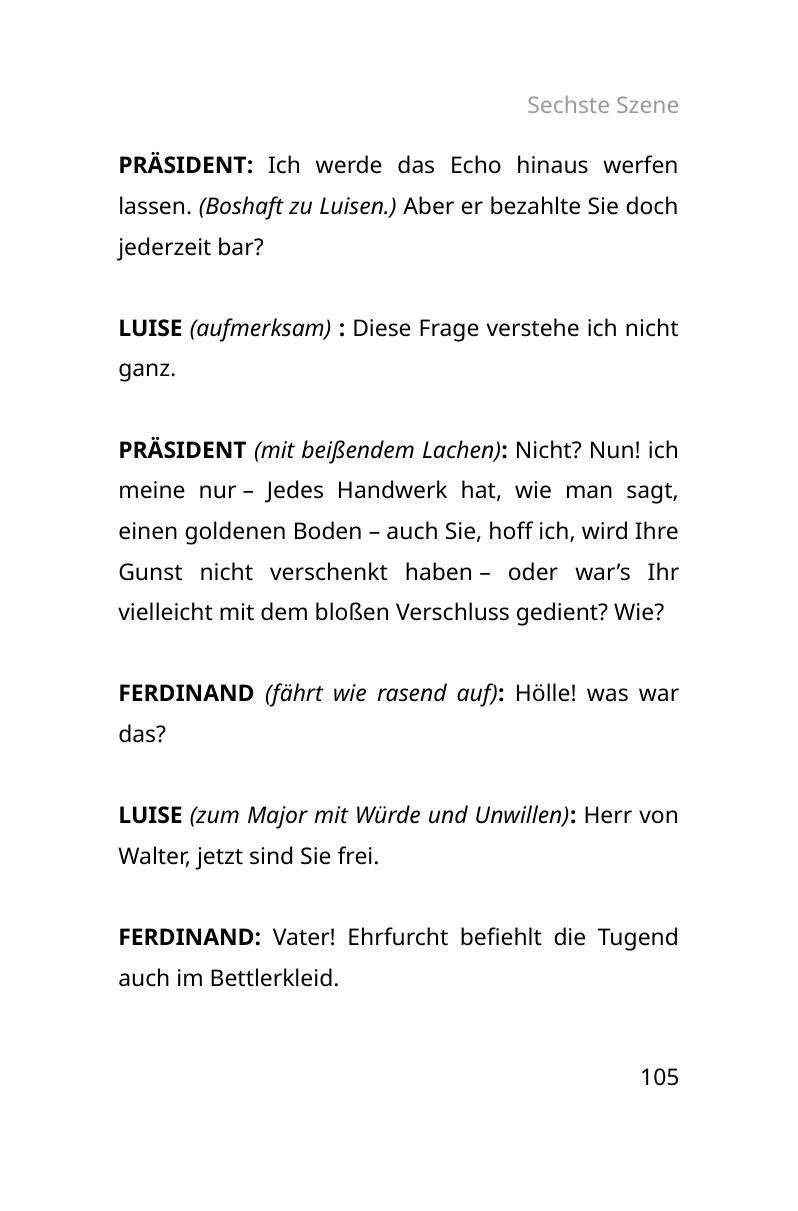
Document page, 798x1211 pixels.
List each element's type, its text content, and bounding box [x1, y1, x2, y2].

text FERDINAND (fährt wie rasend auf): Hölle! was war das? [118, 648, 679, 749]
text PRÄSIDENT: Ich werde das Echo hinaus werfen lassen. (Boshaft zu Luisen.) Aber er bezahlte Sie doch jederzeit bar? [118, 149, 679, 262]
text LUISE (zum Major mit Würde und Unwillen): Herr von Walter, jetzt sind Sie frei. [118, 770, 679, 871]
text PRÄSIDENT (mit beißendem Lachen): Nicht? Nun! ich meine nur – Jedes Handwerk hat, wie man sagt, einen goldenen Boden – auch Sie, hoff ich, wird Ihre Gunst nicht verschenkt haben – oder war’s Ihr vielleicht mit dem bloßen Verschluss gedient? Wie? [118, 405, 679, 627]
text FERDINAND: Vater! Ehrfurcht befiehlt die Tugend auch im Bettlerkleid. [118, 892, 679, 993]
text LUISE (aufmerksam) : Diese Frage verstehe ich nicht ganz. [118, 283, 679, 384]
